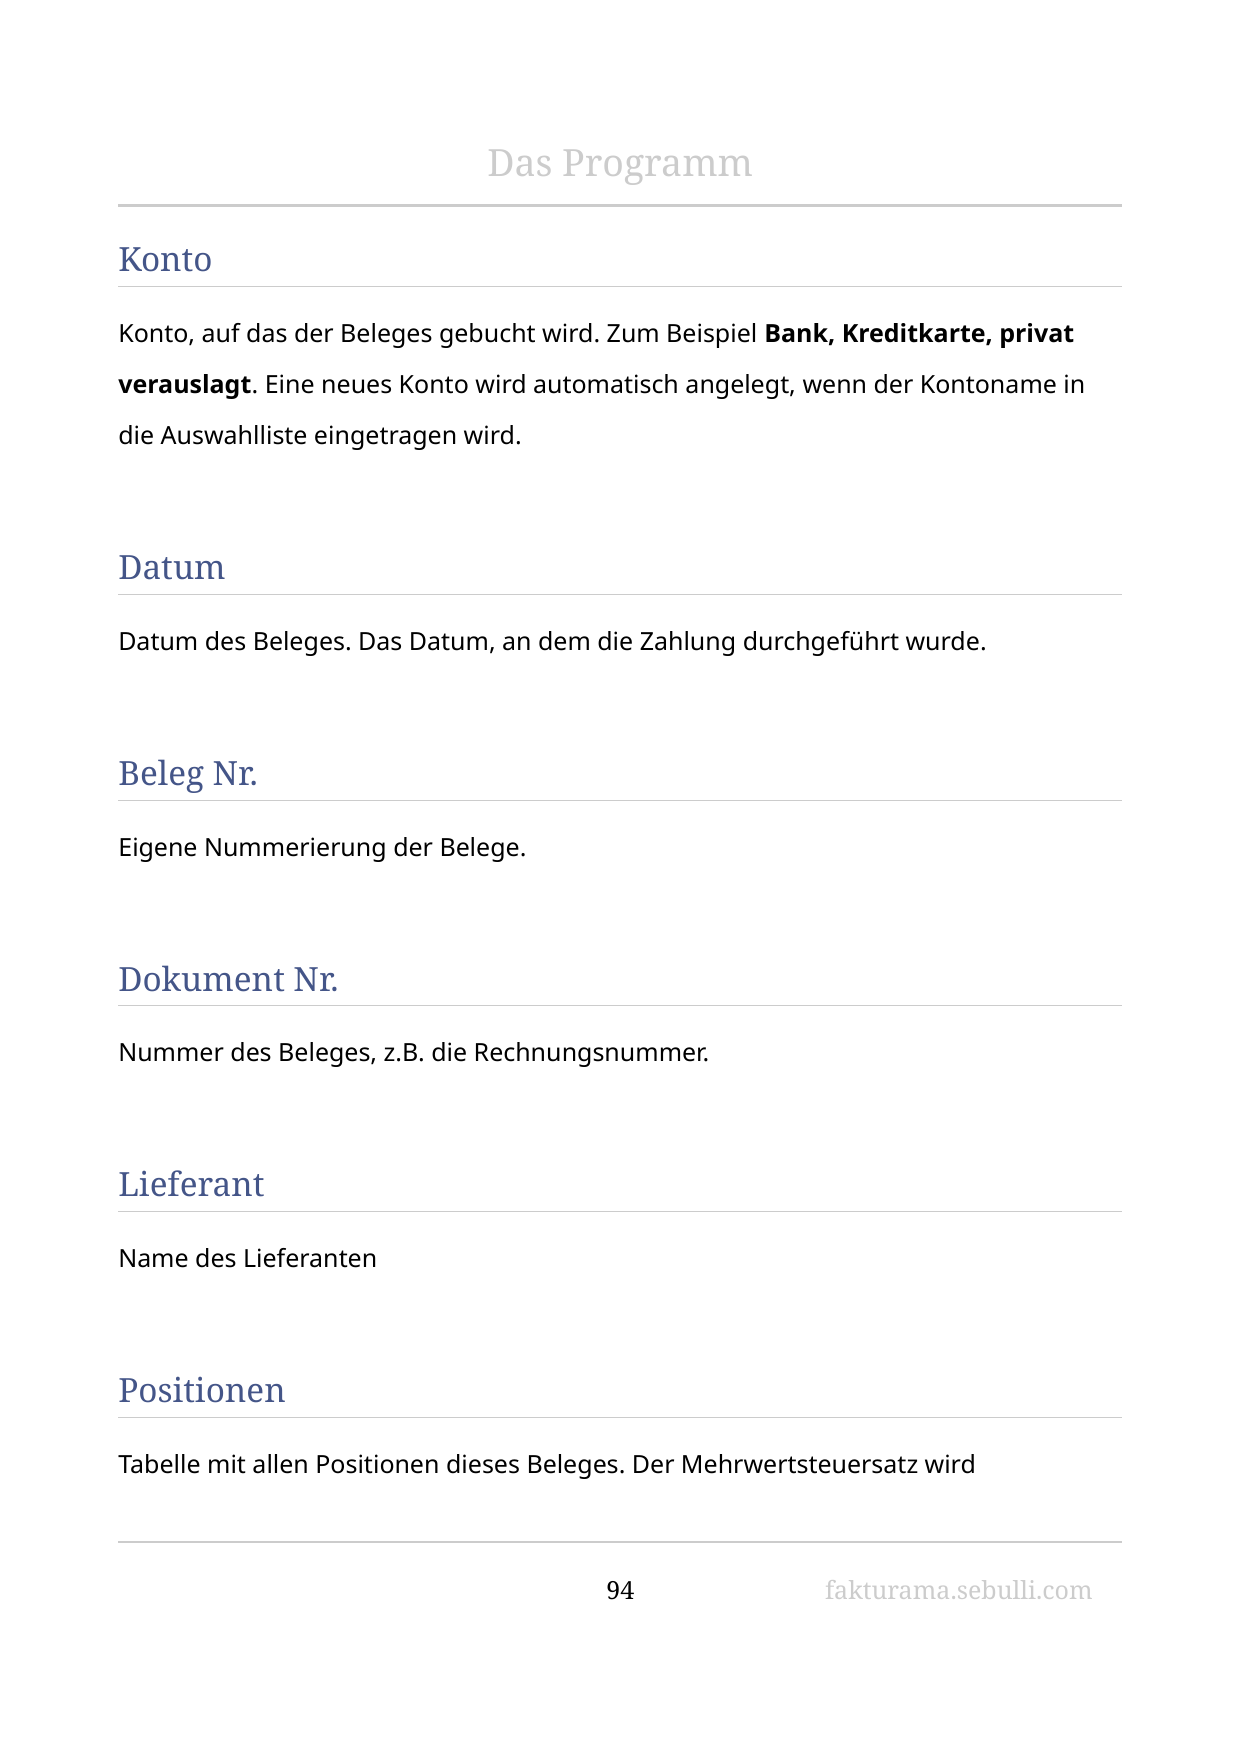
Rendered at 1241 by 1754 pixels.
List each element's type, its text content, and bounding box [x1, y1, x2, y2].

text Datum des Beleges. Das Datum, an dem die Zahlung durchgeführt wurde. [118, 624, 1122, 658]
text Tabelle mit allen Positionen dieses Beleges. Der Mehrwertsteuersatz wird [118, 1447, 1122, 1481]
text Eigene Nummerierung der Belege. [118, 829, 1122, 863]
subtitle Positionen [118, 1367, 1122, 1417]
subtitle Konto [118, 236, 1122, 286]
subtitle Datum [118, 544, 1122, 594]
subtitle Beleg Nr. [118, 750, 1122, 800]
text Nummer des Beleges, z.B. die Rechnungsnummer. [118, 1035, 1122, 1069]
subtitle Dokument Nr. [118, 955, 1122, 1005]
subtitle Lieferant [118, 1161, 1122, 1211]
text Konto, auf das der Beleges gebucht wird. Zum Beispiel Bank, Kreditkarte, privat verauslagt. Eine neues Konto wird automatisch angelegt, wenn der Kontoname in die Auswahlliste eingetragen wird. [118, 316, 1122, 452]
text Name des Lieferanten [118, 1241, 1122, 1275]
